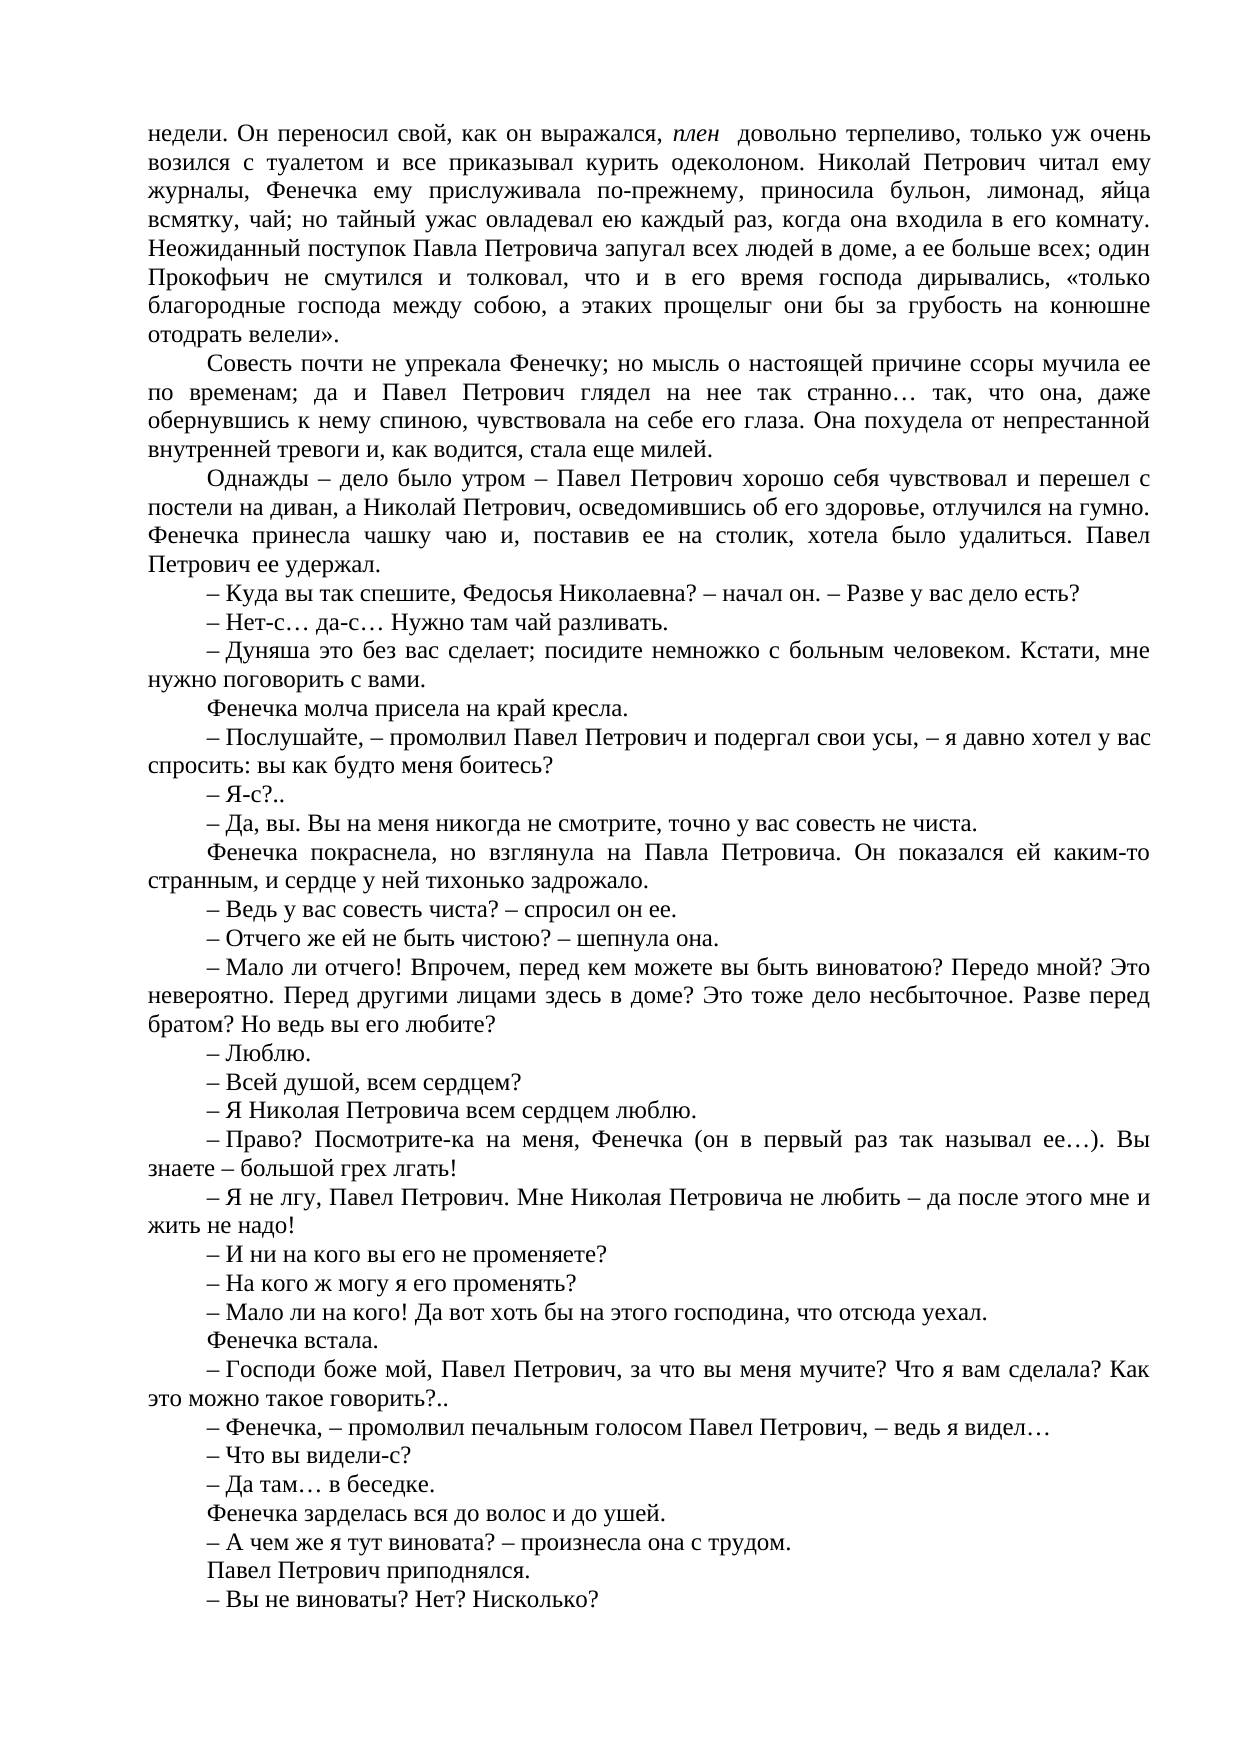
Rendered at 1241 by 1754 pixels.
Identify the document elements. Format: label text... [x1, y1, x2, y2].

text – Я не лгу, Павел Петрович. Мне Николая Петровича не любить – да после этого мне и жить не надо! [148, 1182, 1152, 1239]
text недели. Он переносил свой, как он выражался, плен довольно терпеливо, только уж очень возился с туалетом и все приказывал курить одеколоном. Николай Петрович читал ему журналы, Фенечка ему прислуживала по-прежнему, приносила бульон, лимонад, яйца всмятку, чай; но тайный ужас овладевал ею каждый раз, когда она входила в его комнату. Неожиданный поступок Павла Петровича запугал всех людей в доме, а ее больше всех; один Прокофьич не смутился и толковал, что и в его время господа дирывались, «только благородные господа между собою, а этаких прощелыг они бы за грубость на конюшне отодрать велели». [148, 118, 1152, 348]
text Совесть почти не упрекала Фенечку; но мысль о настоящей причине ссоры мучила ее по временам; да и Павел Петрович глядел на нее так странно… так, что она, даже обернувшись к нему спиною, чувствовала на себе его глаза. Она похудела от непрестанной внутренней тревоги и, как водится, стала еще милей. [148, 348, 1152, 463]
text – И ни на кого вы его не променяете? [148, 1239, 1152, 1268]
text – Куда вы так спешите, Федосья Николаевна? – начал он. – Разве у вас дело есть? [148, 578, 1152, 607]
text – Вы не виноваты? Нет? Нисколько? [148, 1584, 1152, 1613]
text – Дуняша это без вас сделает; посидите немножко с больным человеком. Кстати, мне нужно поговорить с вами. [148, 636, 1152, 693]
text Фенечка молча присела на край кресла. [148, 693, 1152, 722]
text – Отчего же ей не быть чистою? – шепнула она. [148, 923, 1152, 952]
text – Я-с?.. [148, 779, 1152, 808]
text – Я Николая Петровича всем сердцем люблю. [148, 1096, 1152, 1124]
text – Да там… в беседке. [148, 1469, 1152, 1498]
text – Нет-с… да-с… Нужно там чай разливать. [148, 607, 1152, 636]
text – Фенечка, – промолвил печальным голосом Павел Петрович, – ведь я видел… [148, 1412, 1152, 1441]
text – На кого ж могу я его променять? [148, 1268, 1152, 1297]
text Фенечка покраснела, но взглянула на Павла Петровича. Он показался ей каким-то странным, и сердце у ней тихонько задрожало. [148, 837, 1152, 894]
text – Мало ли на кого! Да вот хоть бы на этого господина, что отсюда уехал. [148, 1297, 1152, 1326]
text – Да, вы. Вы на меня никогда не смотрите, точно у вас совесть не чиста. [148, 808, 1152, 837]
text – Что вы видели-с? [148, 1441, 1152, 1469]
text Фенечка зарделась вся до волос и до ушей. [148, 1498, 1152, 1527]
text – Господи боже мой, Павел Петрович, за что вы меня мучите? Что я вам сделала? Как это можно такое говорить?.. [148, 1354, 1152, 1412]
text – Мало ли отчего! Впрочем, перед кем можете вы быть виноватою? Передо мной? Это невероятно. Перед другими лицами здесь в доме? Это тоже дело несбыточное. Разве перед братом? Но ведь вы его любите? [148, 952, 1152, 1038]
text – Люблю. [148, 1038, 1152, 1067]
text – Право? Посмотрите-ка на меня, Фенечка (он в первый раз так называл ее…). Вы знаете – большой грех лгать! [148, 1124, 1152, 1182]
text – А чем же я тут виновата? – произнесла она с трудом. [148, 1527, 1152, 1556]
text Павел Петрович приподнялся. [148, 1556, 1152, 1584]
text Однажды – дело было утром – Павел Петрович хорошо себя чувствовал и перешел с постели на диван, а Николай Петрович, осведомившись об его здоровье, отлучился на гумно. Фенечка принесла чашку чаю и, поставив ее на столик, хотела было удалиться. Павел Петрович ее удержал. [148, 463, 1152, 578]
text – Послушайте, – промолвил Павел Петрович и подергал свои усы, – я давно хотел у вас спросить: вы как будто меня боитесь? [148, 722, 1152, 779]
text – Всей душой, всем сердцем? [148, 1067, 1152, 1096]
text Фенечка встала. [148, 1326, 1152, 1354]
text – Ведь у вас совесть чиста? – спросил он ее. [148, 894, 1152, 923]
